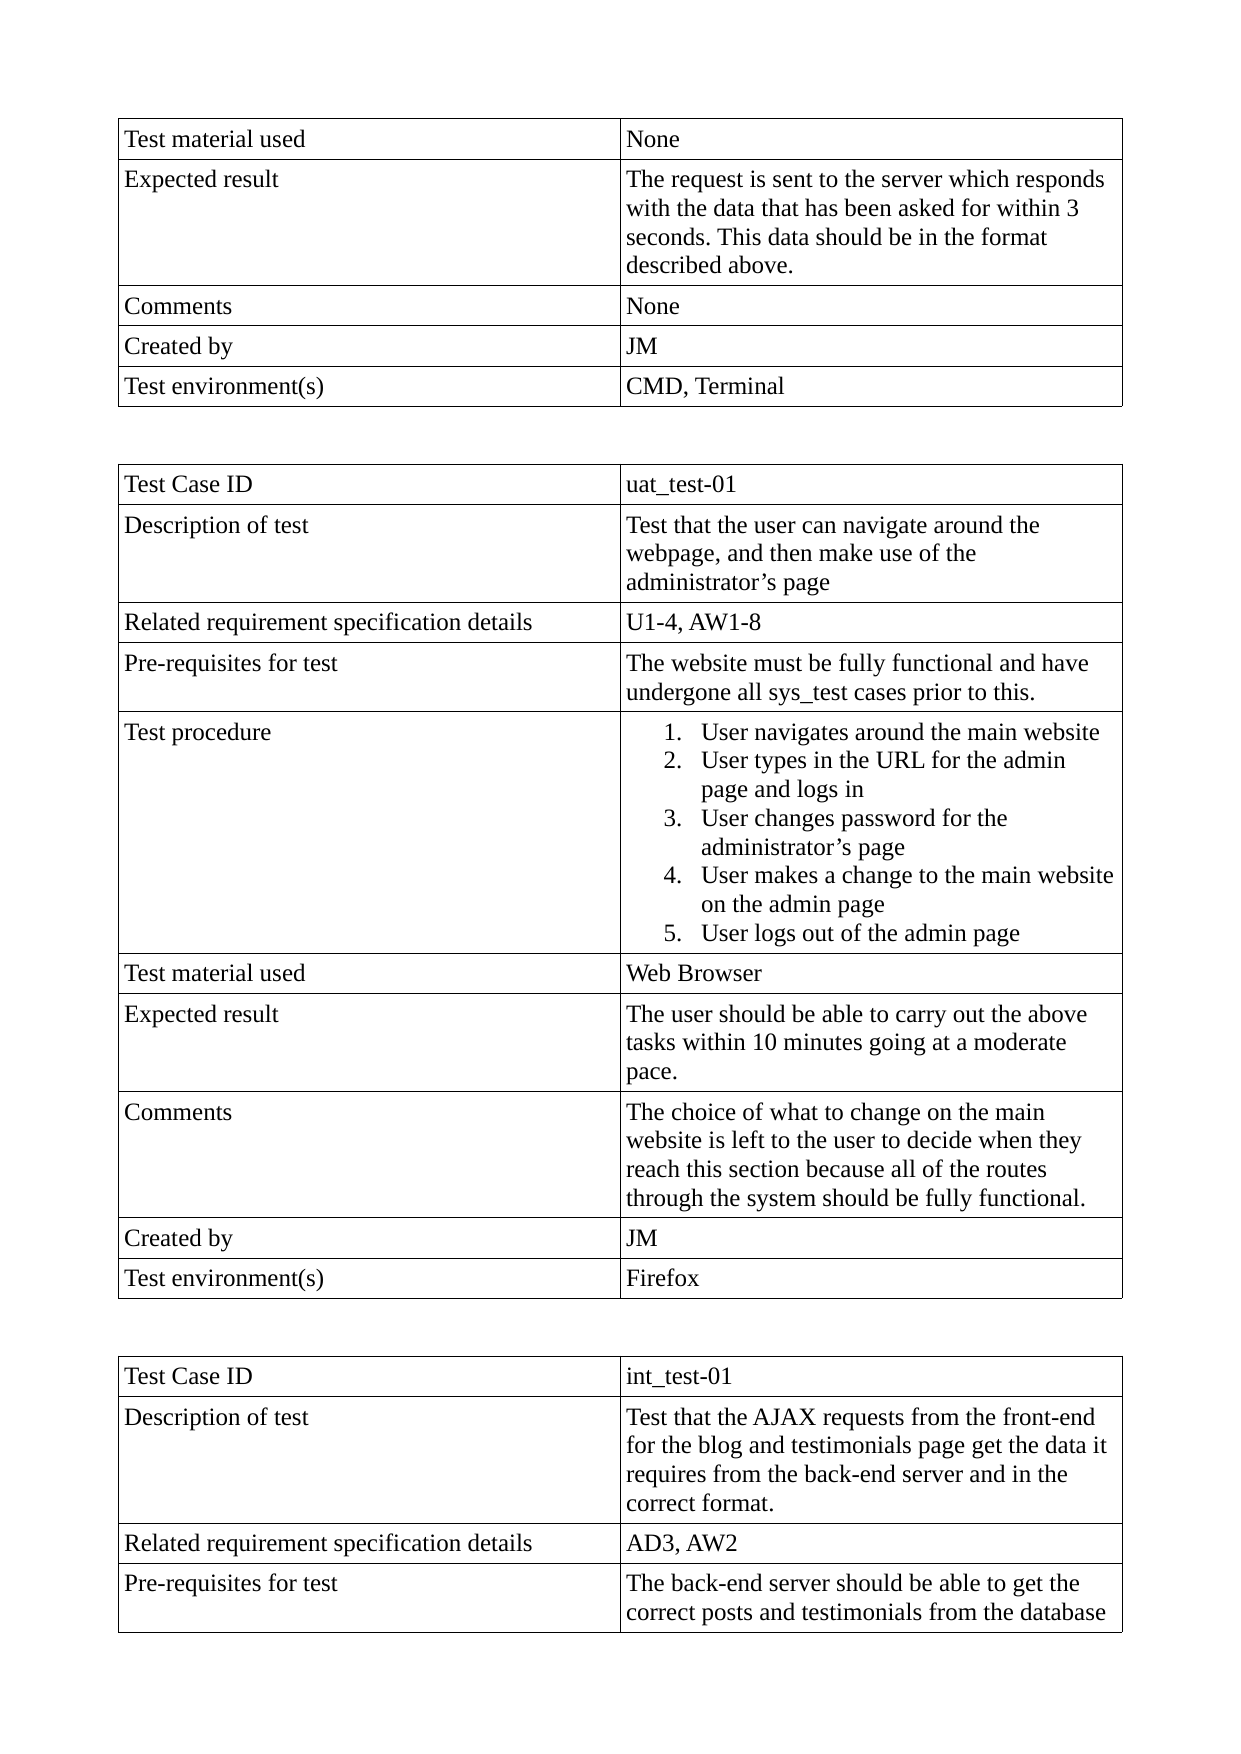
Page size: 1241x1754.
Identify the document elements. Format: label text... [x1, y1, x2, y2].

table_cell The choice of what to change on the main website is left to the user to decide when they reach this section because all of the routes through the system should be fully functional. [621, 1092, 1122, 1217]
table_header uat_test-01 [621, 465, 1122, 504]
table_cell Created by [119, 1218, 620, 1258]
table_cell The request is sent to the server which responds with the data that has been asked for within 3 seconds. This data should be in the format described above. [621, 160, 1122, 285]
table_cell User navigates around the main website User types in the URL for the admin page and logs in User changes password for the administrator’s page User makes a change to the main website on the admin page User logs out of the admin page [621, 712, 1122, 953]
table_cell AD3, AW2 [621, 1524, 1122, 1563]
table_cell Test procedure [119, 712, 620, 953]
table_cell Created by [119, 326, 620, 366]
table_cell Description of test [119, 1397, 620, 1522]
table_cell Test material used [119, 119, 620, 158]
table_cell JM [621, 326, 1122, 366]
table_cell U1-4, AW1-8 [621, 603, 1122, 642]
table_cell None [621, 119, 1122, 158]
table_cell Firefox [621, 1259, 1122, 1298]
table_header Test Case ID [119, 1357, 620, 1396]
table_cell Test environment(s) [119, 1259, 620, 1298]
table_cell Description of test [119, 505, 620, 602]
table_cell Test that the AJAX requests from the front-end for the blog and testimonials page get the data it requires from the back-end server and in the correct format. [621, 1397, 1122, 1522]
table_cell Related requirement specification details [119, 603, 620, 642]
table_cell Comments [119, 1092, 620, 1217]
table_cell Test that the user can navigate around the webpage, and then make use of the administrator’s page [621, 505, 1122, 602]
table_cell Pre-requisites for test [119, 1564, 620, 1632]
table_cell CMD, Terminal [621, 367, 1122, 406]
table_cell The user should be able to carry out the above tasks within 10 minutes going at a moderate pace. [621, 994, 1122, 1091]
table_cell Test material used [119, 954, 620, 993]
table_cell The website must be fully functional and have undergone all sys_test cases prior to this. [621, 643, 1122, 711]
table_cell JM [621, 1218, 1122, 1258]
table_cell Test environment(s) [119, 367, 620, 406]
table_cell Expected result [119, 994, 620, 1091]
table_cell Pre-requisites for test [119, 643, 620, 711]
table_cell Expected result [119, 160, 620, 285]
table_cell Web Browser [621, 954, 1122, 993]
table_header Test Case ID [119, 465, 620, 504]
table_header int_test-01 [621, 1357, 1122, 1396]
table_cell The back-end server should be able to get the correct posts and testimonials from the database [621, 1564, 1122, 1632]
table_cell Related requirement specification details [119, 1524, 620, 1563]
table_cell Comments [119, 286, 620, 325]
table_cell None [621, 286, 1122, 325]
